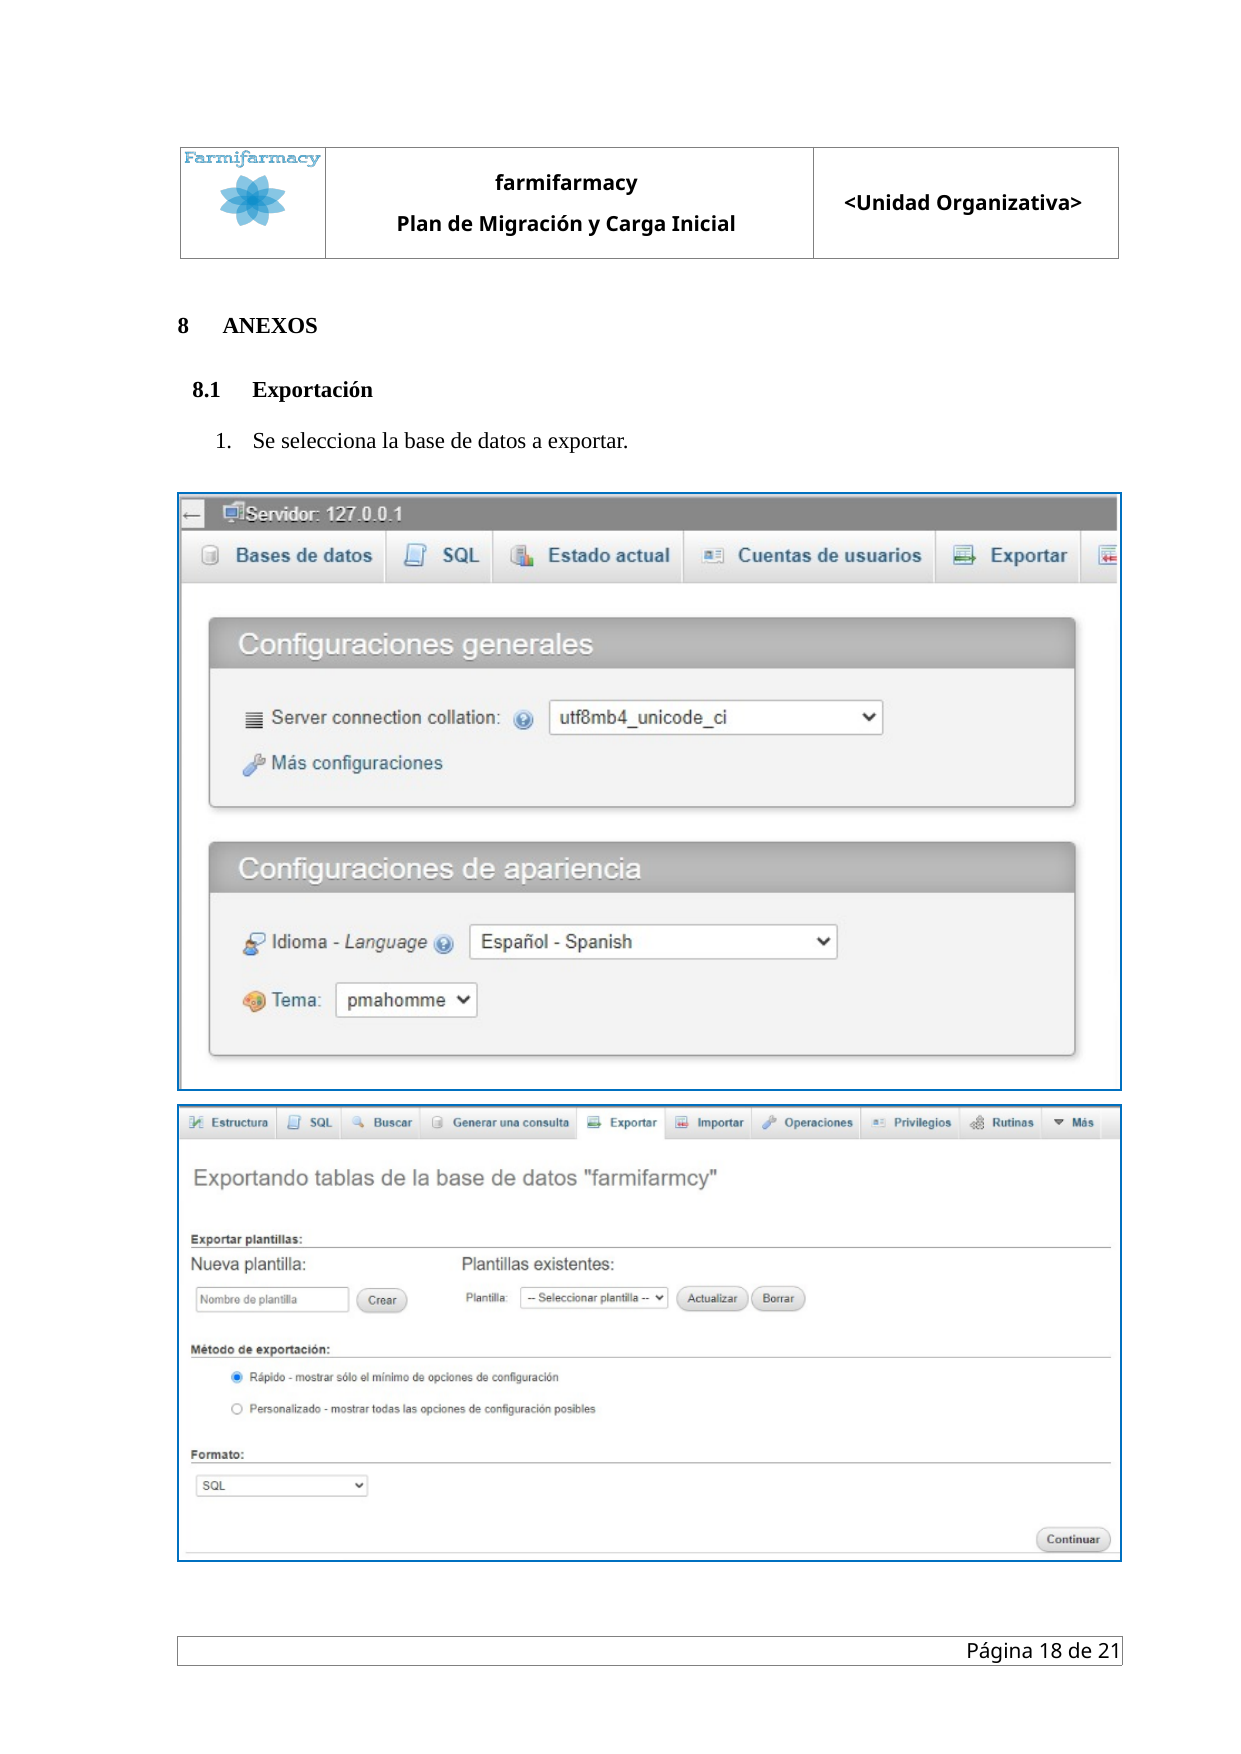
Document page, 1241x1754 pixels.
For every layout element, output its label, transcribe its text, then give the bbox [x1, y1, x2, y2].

subtitle ANEXOS [177, 312, 1122, 339]
list Se selecciona la base de datos a exportar. [215, 428, 1122, 454]
subtitle Exportación [192, 376, 1122, 403]
